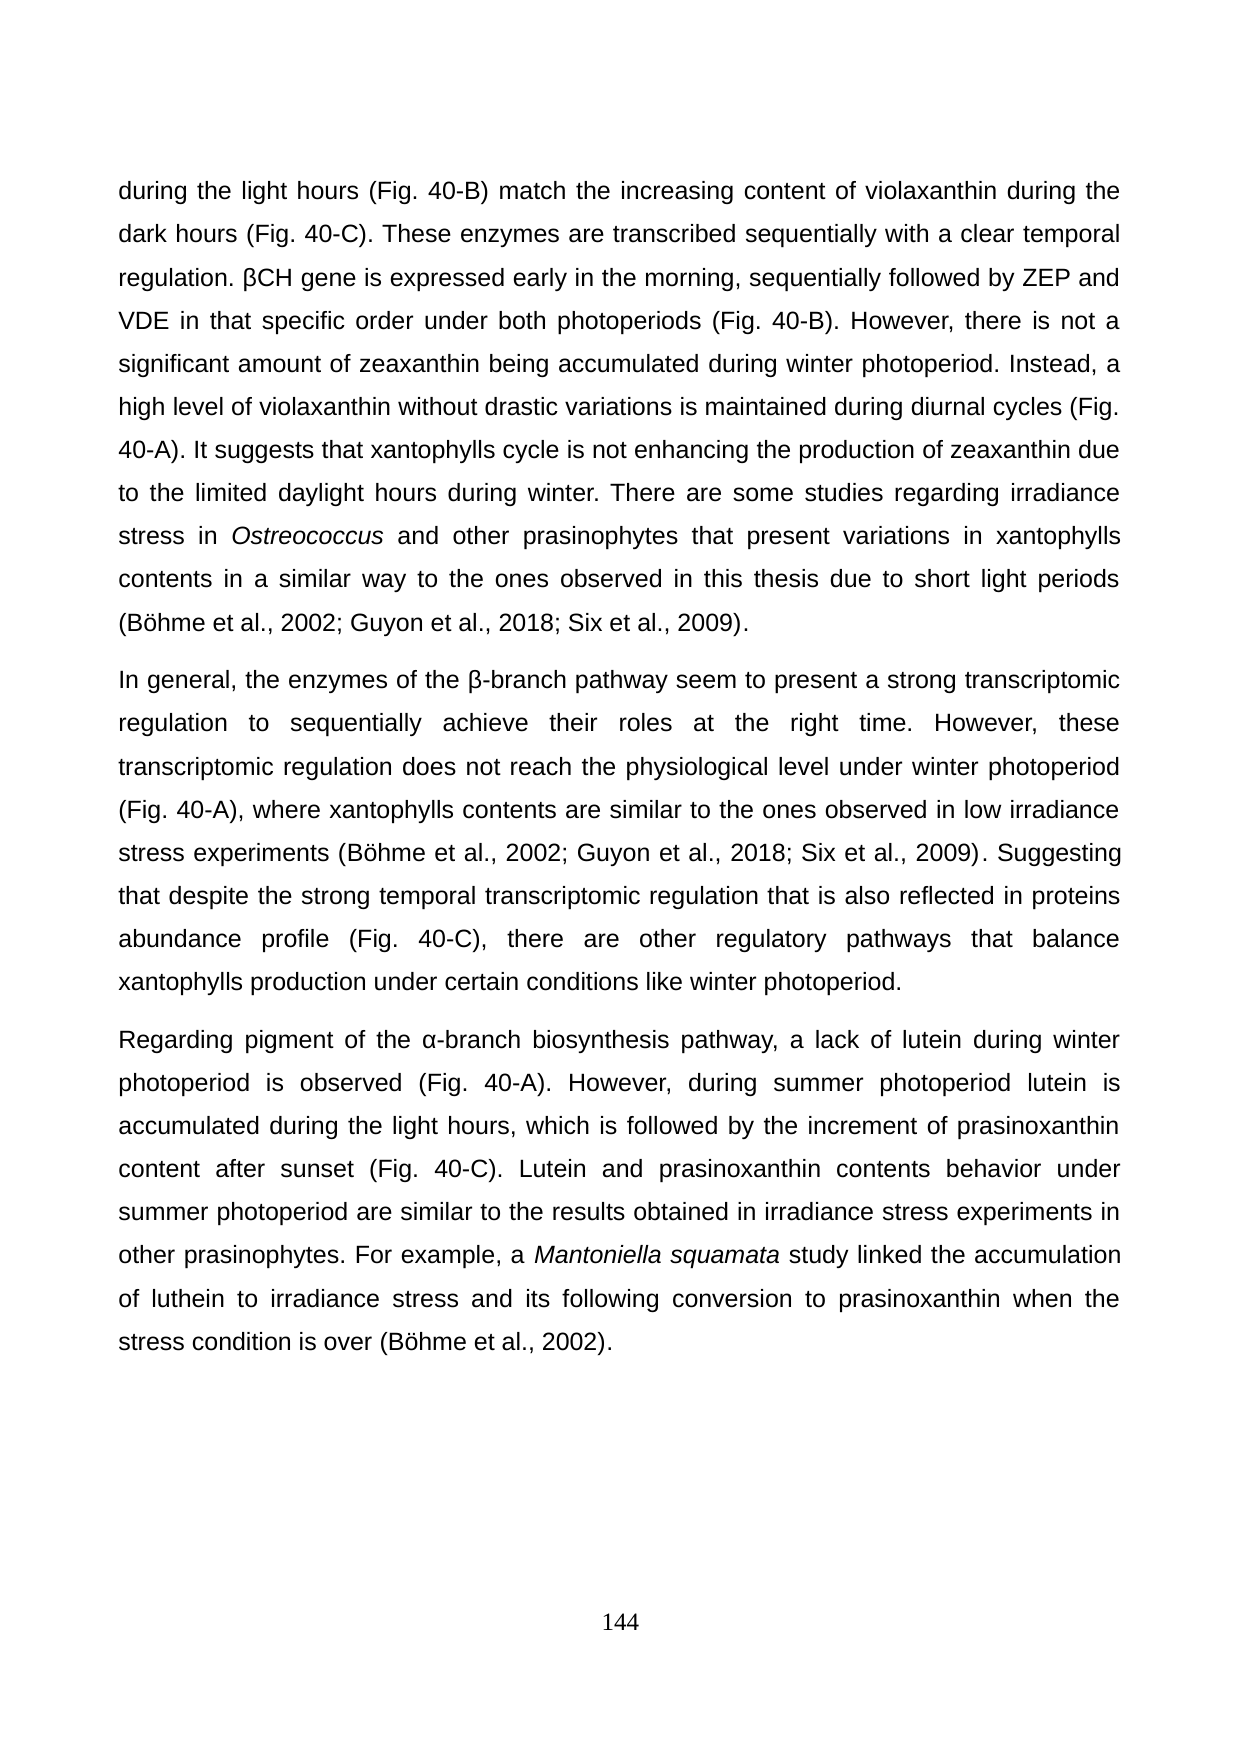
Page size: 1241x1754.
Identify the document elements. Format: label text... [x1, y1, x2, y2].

text Regarding pigment of the α-branch biosynthesis pathway, a lack of lutein during winter photoperiod is observed (Fig. 40-A). However, during summer photoperiod lutein is accumulated during the light hours, which is followed by the increment of prasinoxanthin content after sunset (Fig. 40-C). Lutein and prasinoxanthin contents behavior under summer photoperiod are similar to the results obtained in irradiance stress experiments in other prasinophytes. For example, a Mantoniella squamata study linked the accumulation of luthein to irradiance stress and its following conversion to prasinoxanthin when the stress condition is over (Böhme et al., 2002)⁠. [118, 1025, 1122, 1356]
text In general, the enzymes of the β-branch pathway seem to present a strong transcriptomic regulation to sequentially achieve their roles at the right time. However, these transcriptomic regulation does not reach the physiological level under winter photoperiod (Fig. 40-A), where xantophylls contents are similar to the ones observed in low irradiance stress experiments (Böhme et al., 2002; Guyon et al., 2018; Six et al., 2009)⁠. Suggesting that despite the strong temporal transcriptomic regulation that is also reflected in proteins abundance profile (Fig. 40-C), there are other regulatory pathways that balance xantophylls production under certain conditions like winter photoperiod. [118, 665, 1122, 996]
text during the light hours (Fig. 40-B) match the increasing content of violaxanthin during the dark hours (Fig. 40-C). These enzymes are transcribed sequentially with a clear temporal regulation. βCH gene is expressed early in the morning, sequentially followed by ZEP and VDE in that specific order under both photoperiods (Fig. 40-B). However, there is not a significant amount of zeaxanthin being accumulated during winter photoperiod. Instead, a high level of violaxanthin without drastic variations is maintained during diurnal cycles (Fig. 40-A). It suggests that xantophylls cycle is not enhancing the production of zeaxanthin due to the limited daylight hours during winter. There are some studies regarding irradiance stress in Ostreococcus and other prasinophytes that present variations in xantophylls contents in a similar way to the ones observed in this thesis due to short light periods (Böhme et al., 2002; Guyon et al., 2018; Six et al., 2009)⁠. [118, 176, 1122, 636]
